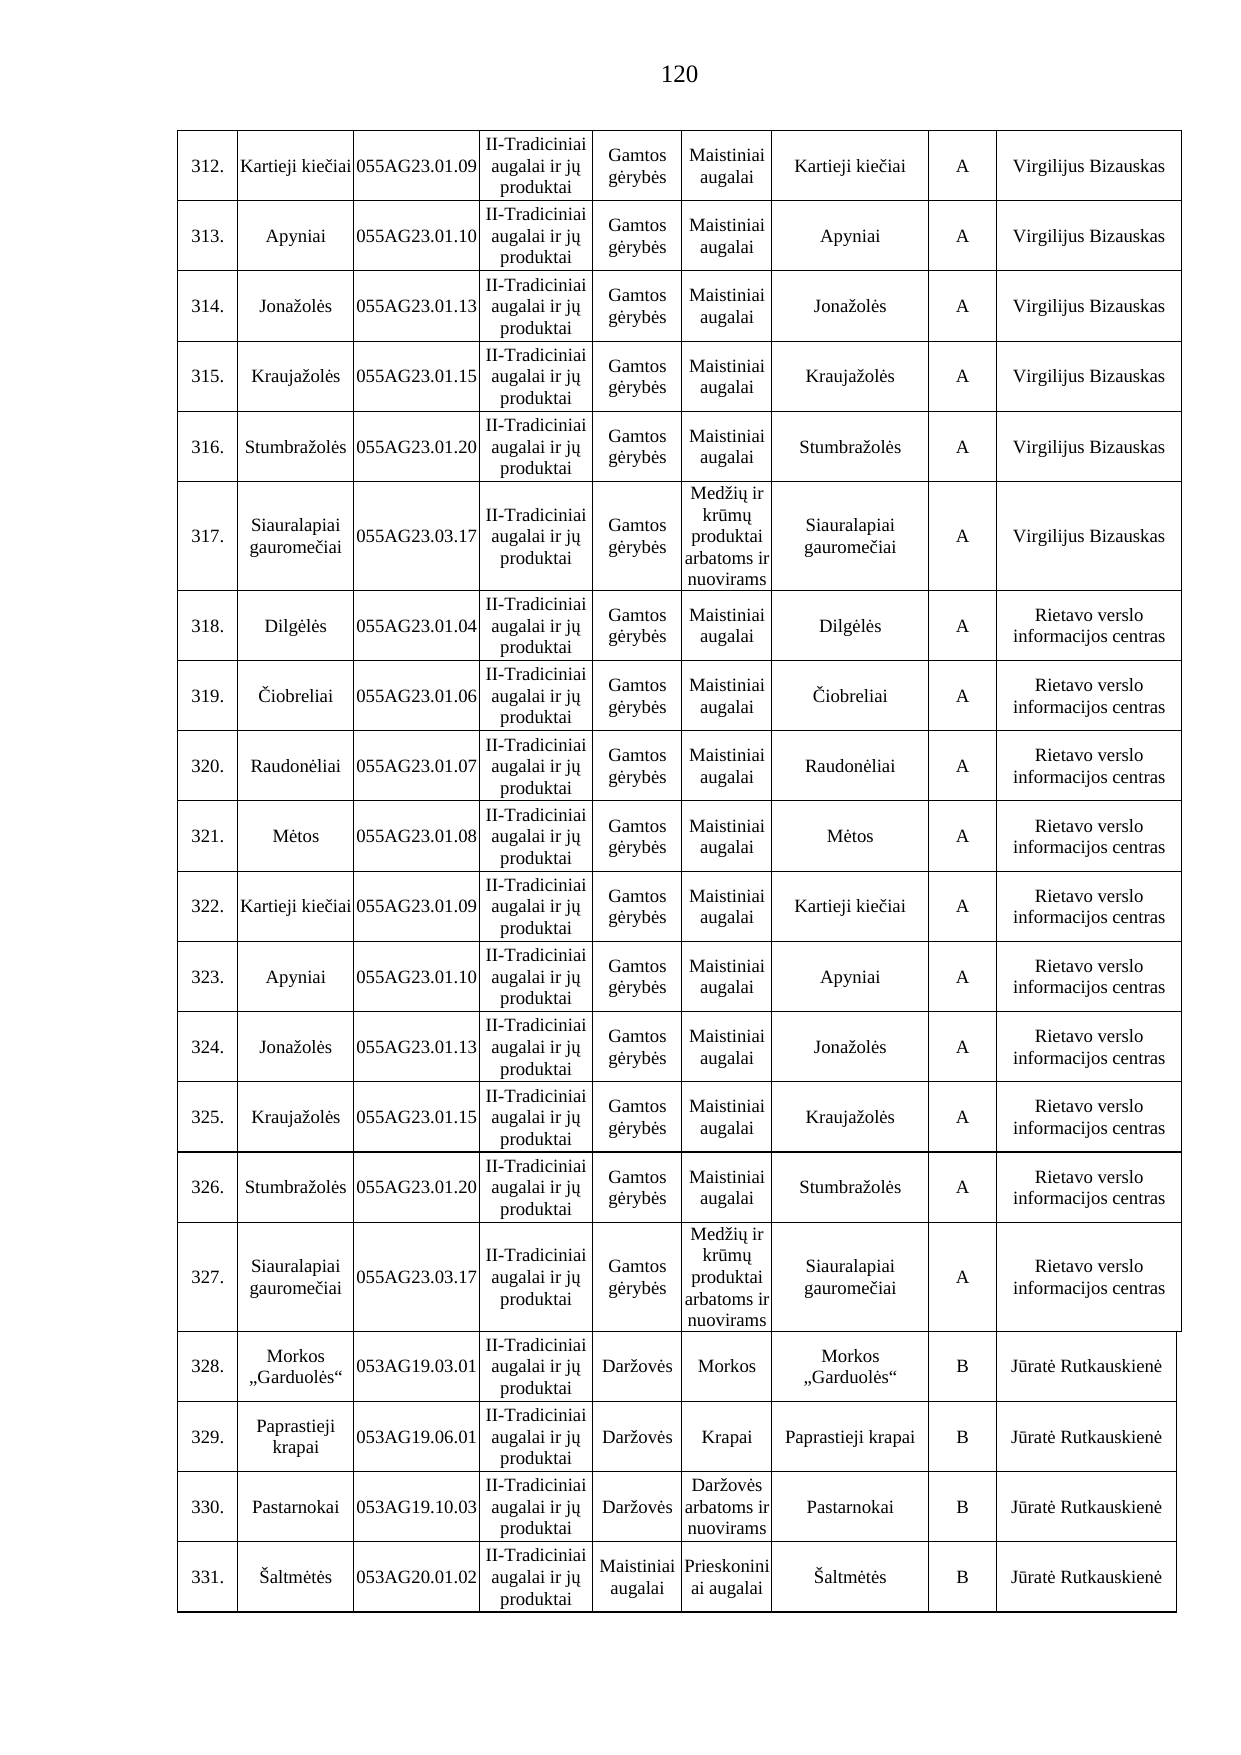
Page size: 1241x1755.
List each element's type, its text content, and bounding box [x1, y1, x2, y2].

table_cell Maistiniai augalai [682, 412, 771, 481]
table_cell 331. [178, 1542, 237, 1611]
table_cell Šaltmėtės [238, 1542, 353, 1611]
table_cell 316. [178, 412, 237, 481]
table_cell Stumbražolės [772, 412, 928, 481]
table_cell A [929, 1153, 996, 1222]
table_cell A [929, 1012, 996, 1081]
table_cell Stumbražolės [238, 412, 353, 481]
table_cell Virgilijus Bizauskas [997, 131, 1181, 200]
table_cell Maistiniai augalai [682, 872, 771, 941]
table_cell A [929, 482, 996, 590]
table_cell Maistiniai augalai [682, 342, 771, 411]
table_cell Medžių ir krūmų produktai arbatoms ir nuovirams [682, 482, 771, 590]
table_cell Raudonėliai [772, 731, 928, 800]
table_cell Maistiniai augalai [682, 1153, 771, 1222]
table_cell Gamtos gėrybės [593, 131, 681, 200]
table_cell 314. [178, 271, 237, 341]
table_cell Pastarnokai [772, 1472, 928, 1541]
table_cell Stumbražolės [772, 1153, 928, 1222]
table_cell Apyniai [772, 201, 928, 270]
table_cell Virgilijus Bizauskas [997, 271, 1181, 341]
table_cell 053AG20.01.02 [354, 1542, 479, 1611]
table_cell Paprastieji krapai [772, 1402, 928, 1471]
table_cell Rietavo verslo informacijos centras [997, 661, 1181, 730]
table_cell Jūratė Rutkauskienė [997, 1472, 1176, 1541]
table_cell 328. [178, 1332, 237, 1401]
table_cell 327. [178, 1223, 237, 1331]
table_cell Siauralapiai gauromečiai [772, 1223, 928, 1331]
table_cell Virgilijus Bizauskas [997, 482, 1181, 590]
table_cell II-Tradiciniai augalai ir jų produktai [480, 1153, 592, 1222]
table_cell Apyniai [238, 942, 353, 1011]
table_cell 325. [178, 1082, 237, 1151]
table_cell A [929, 201, 996, 270]
table_cell Apyniai [772, 942, 928, 1011]
table_cell 055AG23.03.17 [354, 1223, 479, 1331]
table_cell Kartieji kiečiai [772, 131, 928, 200]
table_cell B [929, 1472, 996, 1541]
table_cell B [929, 1332, 996, 1401]
table_cell A [929, 942, 996, 1011]
table_cell Gamtos gėrybės [593, 872, 681, 941]
table_cell II-Tradiciniai augalai ir jų produktai [480, 661, 592, 730]
table_cell Maistiniai augalai [682, 731, 771, 800]
table_cell Paprastieji krapai [238, 1402, 353, 1471]
table_cell Pastarnokai [238, 1472, 353, 1541]
table_cell Morkos „Garduolės“ [238, 1332, 353, 1401]
table_cell B [929, 1402, 996, 1471]
table_cell II-Tradiciniai augalai ir jų produktai [480, 591, 592, 660]
table_cell II-Tradiciniai augalai ir jų produktai [480, 942, 592, 1011]
table_cell II-Tradiciniai augalai ir jų produktai [480, 1402, 592, 1471]
table_cell 055AG23.03.17 [354, 482, 479, 590]
table_cell A [929, 412, 996, 481]
table_cell Čiobreliai [772, 661, 928, 730]
table_cell 317. [178, 482, 237, 590]
table_cell Maistiniai augalai [593, 1542, 681, 1611]
table_cell A [929, 591, 996, 660]
table_cell Gamtos gėrybės [593, 1012, 681, 1081]
table_cell Maistiniai augalai [682, 1082, 771, 1151]
table_cell Rietavo verslo informacijos centras [997, 942, 1181, 1011]
table_cell Gamtos gėrybės [593, 1223, 681, 1331]
table_cell II-Tradiciniai augalai ir jų produktai [480, 872, 592, 941]
table_cell Kartieji kiečiai [238, 872, 353, 941]
table_cell 053AG19.03.01 [354, 1332, 479, 1401]
table_cell 055AG23.01.20 [354, 1153, 479, 1222]
table_cell Krapai [682, 1402, 771, 1471]
table_cell 055AG23.01.07 [354, 731, 479, 800]
table_cell Kartieji kiečiai [772, 872, 928, 941]
table_cell Jūratė Rutkauskienė [997, 1542, 1176, 1611]
table_cell Siauralapiai gauromečiai [238, 1223, 353, 1331]
table_cell 055AG23.01.10 [354, 942, 479, 1011]
table_cell Raudonėliai [238, 731, 353, 800]
table_cell Daržovės [593, 1402, 681, 1471]
table_cell Rietavo verslo informacijos centras [997, 872, 1181, 941]
table_cell Gamtos gėrybės [593, 942, 681, 1011]
table_cell A [929, 731, 996, 800]
table_cell Rietavo verslo informacijos centras [997, 591, 1181, 660]
table_cell 055AG23.01.15 [354, 1082, 479, 1151]
table_cell 312. [178, 131, 237, 200]
table_cell Jonažolės [772, 1012, 928, 1081]
table_cell II-Tradiciniai augalai ir jų produktai [480, 731, 592, 800]
table_cell A [929, 1082, 996, 1151]
table_cell 318. [178, 591, 237, 660]
table_cell 055AG23.01.09 [354, 131, 479, 200]
table_cell 055AG23.01.09 [354, 872, 479, 941]
table_cell Stumbražolės [238, 1153, 353, 1222]
table_cell II-Tradiciniai augalai ir jų produktai [480, 1082, 592, 1151]
table_cell Gamtos gėrybės [593, 1153, 681, 1222]
table_cell Jonažolės [238, 271, 353, 341]
table_cell Gamtos gėrybės [593, 731, 681, 800]
table_cell II-Tradiciniai augalai ir jų produktai [480, 1472, 592, 1541]
table_cell II-Tradiciniai augalai ir jų produktai [480, 1223, 592, 1331]
table_cell Maistiniai augalai [682, 201, 771, 270]
table_cell Virgilijus Bizauskas [997, 342, 1181, 411]
table_cell Čiobreliai [238, 661, 353, 730]
table_cell 055AG23.01.08 [354, 801, 479, 871]
table_cell Gamtos gėrybės [593, 412, 681, 481]
table_cell Kraujažolės [772, 342, 928, 411]
table_cell Jūratė Rutkauskienė [997, 1402, 1176, 1471]
table_cell Mėtos [238, 801, 353, 871]
table_cell Gamtos gėrybės [593, 591, 681, 660]
table_cell Gamtos gėrybės [593, 342, 681, 411]
table_cell II-Tradiciniai augalai ir jų produktai [480, 342, 592, 411]
table_cell 326. [178, 1153, 237, 1222]
table_cell Kartieji kiečiai [238, 131, 353, 200]
table_cell A [929, 661, 996, 730]
table_cell Morkos „Garduolės“ [772, 1332, 928, 1401]
table_cell 322. [178, 872, 237, 941]
table_cell Virgilijus Bizauskas [997, 201, 1181, 270]
table_cell Maistiniai augalai [682, 1012, 771, 1081]
table_cell 320. [178, 731, 237, 800]
table_cell Šaltmėtės [772, 1542, 928, 1611]
table_cell II-Tradiciniai augalai ir jų produktai [480, 1012, 592, 1081]
table_cell 323. [178, 942, 237, 1011]
table_cell Daržovės [593, 1332, 681, 1401]
table_cell Kraujažolės [772, 1082, 928, 1151]
table_cell Maistiniai augalai [682, 661, 771, 730]
table_cell 329. [178, 1402, 237, 1471]
table_cell Rietavo verslo informacijos centras [997, 1012, 1181, 1081]
table_cell A [929, 131, 996, 200]
table_cell A [929, 872, 996, 941]
table_cell 055AG23.01.06 [354, 661, 479, 730]
table_cell Gamtos gėrybės [593, 201, 681, 270]
table_cell 055AG23.01.20 [354, 412, 479, 481]
table_cell Siauralapiai gauromečiai [772, 482, 928, 590]
table_cell Kraujažolės [238, 1082, 353, 1151]
table_cell Rietavo verslo informacijos centras [997, 1223, 1181, 1331]
table_cell II-Tradiciniai augalai ir jų produktai [480, 1542, 592, 1611]
table_cell 055AG23.01.13 [354, 271, 479, 341]
table_cell Jūratė Rutkauskienė [997, 1332, 1176, 1401]
table_cell Jonažolės [238, 1012, 353, 1081]
table_cell Prieskoniniai augalai [682, 1542, 771, 1611]
table_cell 321. [178, 801, 237, 871]
table_cell A [929, 801, 996, 871]
table_cell Maistiniai augalai [682, 271, 771, 341]
table_cell Morkos [682, 1332, 771, 1401]
table_cell 313. [178, 201, 237, 270]
table_cell II-Tradiciniai augalai ir jų produktai [480, 482, 592, 590]
table_cell [1177, 1401, 1182, 1471]
table_cell Mėtos [772, 801, 928, 871]
table_cell Gamtos gėrybės [593, 801, 681, 871]
table_cell Daržovės arbatoms ir nuovirams [682, 1472, 771, 1541]
table_cell Gamtos gėrybės [593, 661, 681, 730]
table_cell Gamtos gėrybės [593, 1082, 681, 1151]
table_cell Gamtos gėrybės [593, 482, 681, 590]
table_cell 055AG23.01.10 [354, 201, 479, 270]
table_cell 055AG23.01.04 [354, 591, 479, 660]
table_cell II-Tradiciniai augalai ir jų produktai [480, 271, 592, 341]
table_cell II-Tradiciniai augalai ir jų produktai [480, 801, 592, 871]
table_cell II-Tradiciniai augalai ir jų produktai [480, 201, 592, 270]
table_cell [1177, 1471, 1182, 1541]
table_cell II-Tradiciniai augalai ir jų produktai [480, 412, 592, 481]
table_cell Daržovės [593, 1472, 681, 1541]
table_cell Apyniai [238, 201, 353, 270]
table_cell Rietavo verslo informacijos centras [997, 731, 1181, 800]
table_cell 315. [178, 342, 237, 411]
table_cell Maistiniai augalai [682, 942, 771, 1011]
table_cell Virgilijus Bizauskas [997, 412, 1181, 481]
table_cell Maistiniai augalai [682, 591, 771, 660]
table_cell Medžių ir krūmų produktai arbatoms ir nuovirams [682, 1223, 771, 1331]
table_cell 330. [178, 1472, 237, 1541]
table_cell 319. [178, 661, 237, 730]
table_cell Rietavo verslo informacijos centras [997, 1082, 1181, 1151]
table_cell Maistiniai augalai [682, 801, 771, 871]
table_cell Jonažolės [772, 271, 928, 341]
table_cell Dilgėlės [772, 591, 928, 660]
table_cell A [929, 1223, 996, 1331]
table_cell Rietavo verslo informacijos centras [997, 801, 1181, 871]
table_cell 053AG19.10.03 [354, 1472, 479, 1541]
table_cell Maistiniai augalai [682, 131, 771, 200]
table_cell 055AG23.01.13 [354, 1012, 479, 1081]
table_cell II-Tradiciniai augalai ir jų produktai [480, 131, 592, 200]
table_cell Dilgėlės [238, 591, 353, 660]
table_cell 053AG19.06.01 [354, 1402, 479, 1471]
table_cell B [929, 1542, 996, 1611]
table_cell Siauralapiai gauromečiai [238, 482, 353, 590]
table_cell A [929, 342, 996, 411]
table_cell Kraujažolės [238, 342, 353, 411]
table_cell 324. [178, 1012, 237, 1081]
table_cell 055AG23.01.15 [354, 342, 479, 411]
table_cell II-Tradiciniai augalai ir jų produktai [480, 1332, 592, 1401]
table_cell [1177, 1541, 1182, 1611]
table_cell A [929, 271, 996, 341]
table_cell [1177, 1332, 1182, 1401]
table_cell Rietavo verslo informacijos centras [997, 1153, 1181, 1222]
table_cell Gamtos gėrybės [593, 271, 681, 341]
